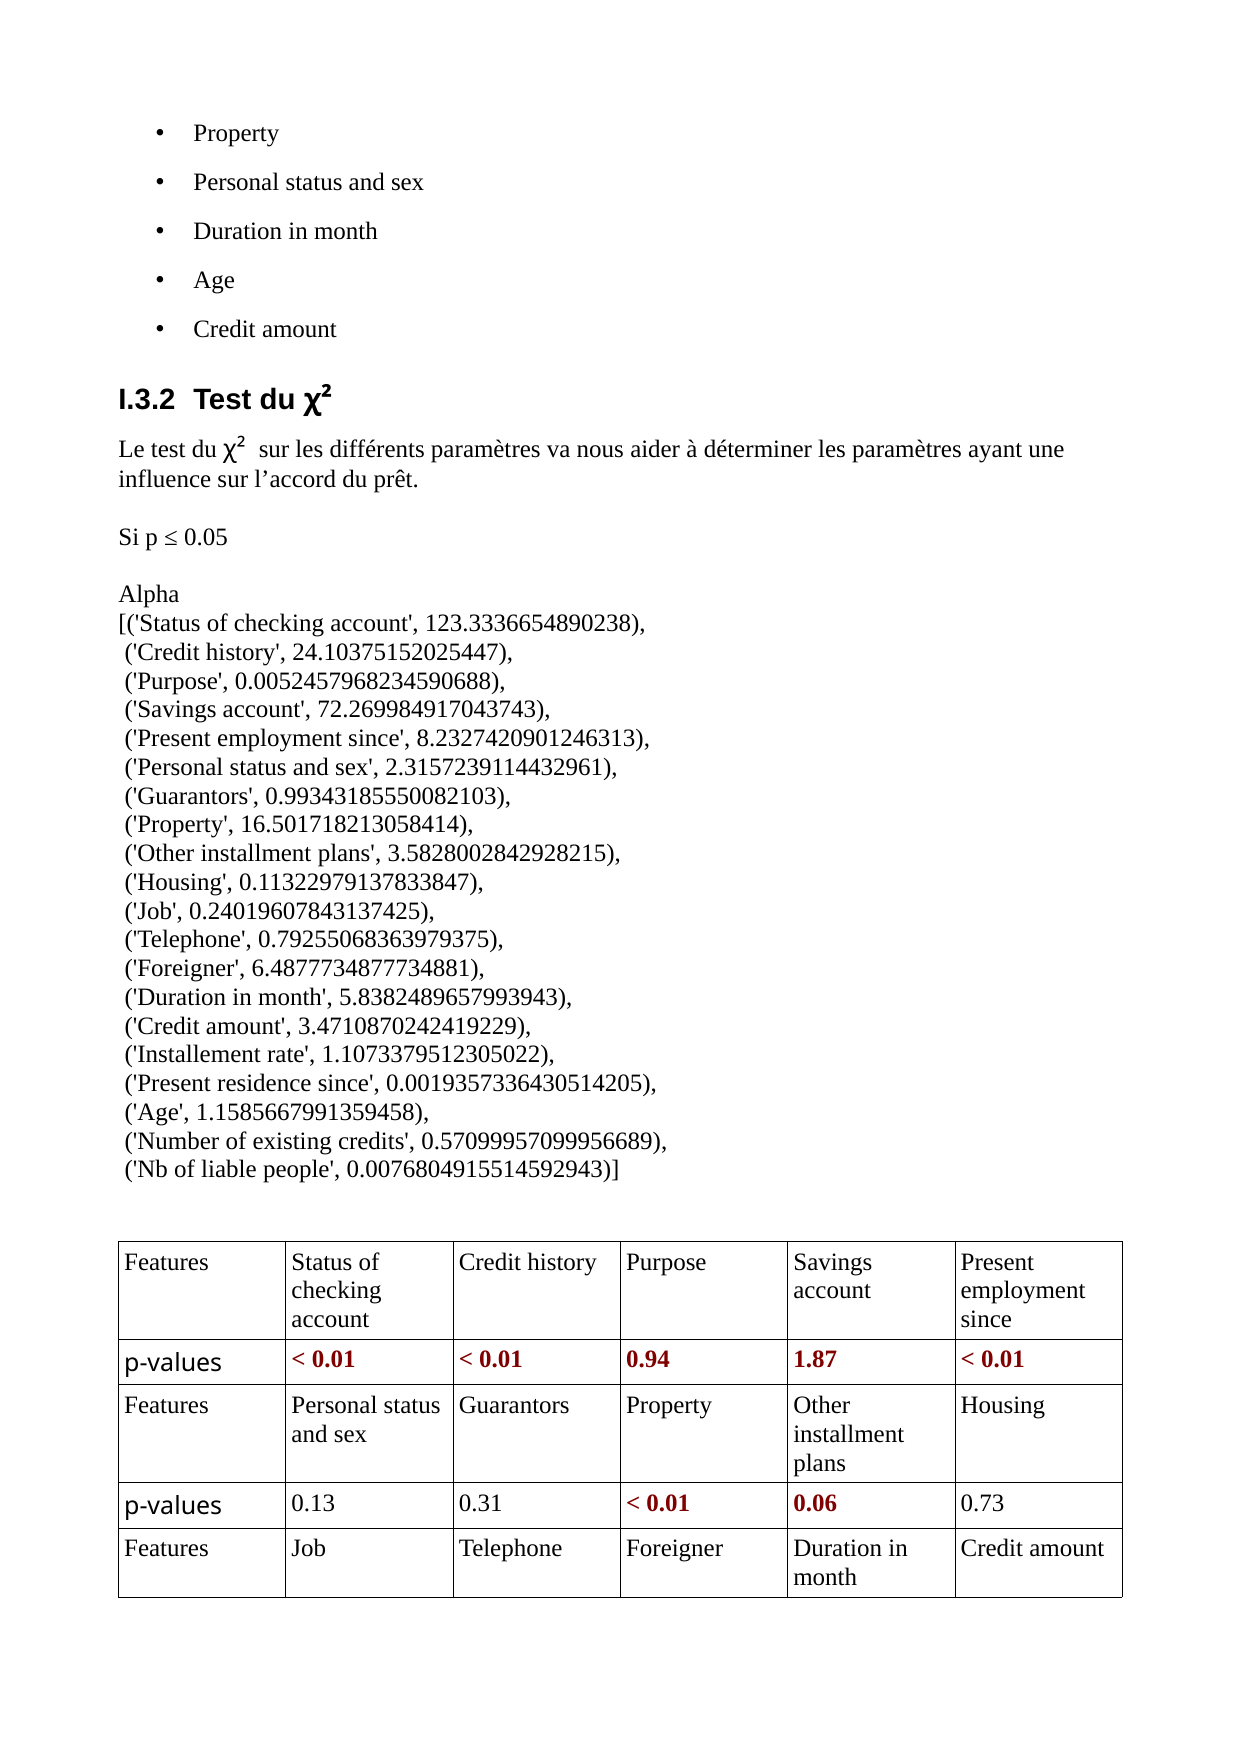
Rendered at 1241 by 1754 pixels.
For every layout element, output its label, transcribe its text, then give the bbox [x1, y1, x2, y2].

text ('Number of existing credits', 0.57099957099956689), [118, 1126, 1122, 1154]
table_cell p-values [119, 1340, 285, 1384]
text ('Guarantors', 0.99343185550082103), [118, 781, 1122, 809]
table_cell Job [286, 1529, 453, 1597]
text ('Duration in month', 5.8382489657993943), [118, 982, 1122, 1011]
table_header Credit history [454, 1242, 620, 1339]
table_cell Duration in month [788, 1529, 955, 1597]
text [('Status of checking account', 123.3336654890238), [118, 608, 1122, 637]
text ('Present residence since', 0.0019357336430514205), [118, 1068, 1122, 1097]
table_cell Property [621, 1385, 787, 1482]
table_cell Features [119, 1529, 285, 1597]
table_cell 0.31 [454, 1483, 620, 1528]
table_header Status of checking account [286, 1242, 453, 1339]
list Credit amount [156, 314, 1122, 343]
table_cell Foreigner [621, 1529, 787, 1597]
table_cell Telephone [454, 1529, 620, 1597]
text ('Present employment since', 8.2327420901246313), [118, 723, 1122, 752]
text ('Job', 0.24019607843137425), [118, 896, 1122, 924]
table_cell Credit amount [956, 1529, 1122, 1597]
table_cell 0.73 [956, 1483, 1122, 1528]
text ('Installement rate', 1.1073379512305022), [118, 1039, 1122, 1068]
table_cell Features [119, 1385, 285, 1482]
table_cell Personal status and sex [286, 1385, 453, 1482]
text ('Savings account', 72.269984917043743), [118, 694, 1122, 723]
table_cell < 0.01 [621, 1483, 787, 1528]
table_cell Housing [956, 1385, 1122, 1482]
table_header Purpose [621, 1242, 787, 1339]
list Duration in month [156, 216, 1122, 245]
table_cell 0.94 [621, 1340, 787, 1384]
table_cell Other installment plans [788, 1385, 955, 1482]
text Alpha [118, 579, 1122, 608]
list Personal status and sex [156, 167, 1122, 196]
text Le test du χ² sur les différents paramètres va nous aider à déterminer les paramètres ayant une influence sur l’accord du prêt. [118, 431, 1122, 493]
text ('Purpose', 0.0052457968234590688), [118, 666, 1122, 694]
table_cell < 0.01 [286, 1340, 453, 1384]
table_cell < 0.01 [454, 1340, 620, 1384]
text ('Telephone', 0.79255068363979375), [118, 924, 1122, 953]
text ('Property', 16.501718213058414), [118, 809, 1122, 838]
text ('Personal status and sex', 2.3157239114432961), [118, 752, 1122, 781]
subtitle Test du χ² [118, 378, 1122, 418]
text ('Age', 1.1585667991359458), [118, 1097, 1122, 1126]
text ('Other installment plans', 3.5828002842928215), [118, 838, 1122, 867]
table_cell Guarantors [454, 1385, 620, 1482]
text ('Credit amount', 3.4710870242419229), [118, 1011, 1122, 1039]
table_cell 0.13 [286, 1483, 453, 1528]
text ('Nb of liable people', 0.0076804915514592943)] [118, 1154, 1122, 1183]
text ('Housing', 0.11322979137833847), [118, 867, 1122, 896]
text ('Credit history', 24.10375152025447), [118, 637, 1122, 666]
table_cell < 0.01 [956, 1340, 1122, 1384]
table_cell 0.06 [788, 1483, 955, 1528]
list Age [156, 265, 1122, 294]
list Property [156, 118, 1122, 147]
text Si p ≤ 0.05 [118, 522, 1122, 551]
table_header Present employment since [956, 1242, 1122, 1339]
table_cell 1.87 [788, 1340, 955, 1384]
table_header Features [119, 1242, 285, 1339]
text ('Foreigner', 6.4877734877734881), [118, 953, 1122, 982]
table_header Savings account [788, 1242, 955, 1339]
table_cell p-values [119, 1483, 285, 1528]
